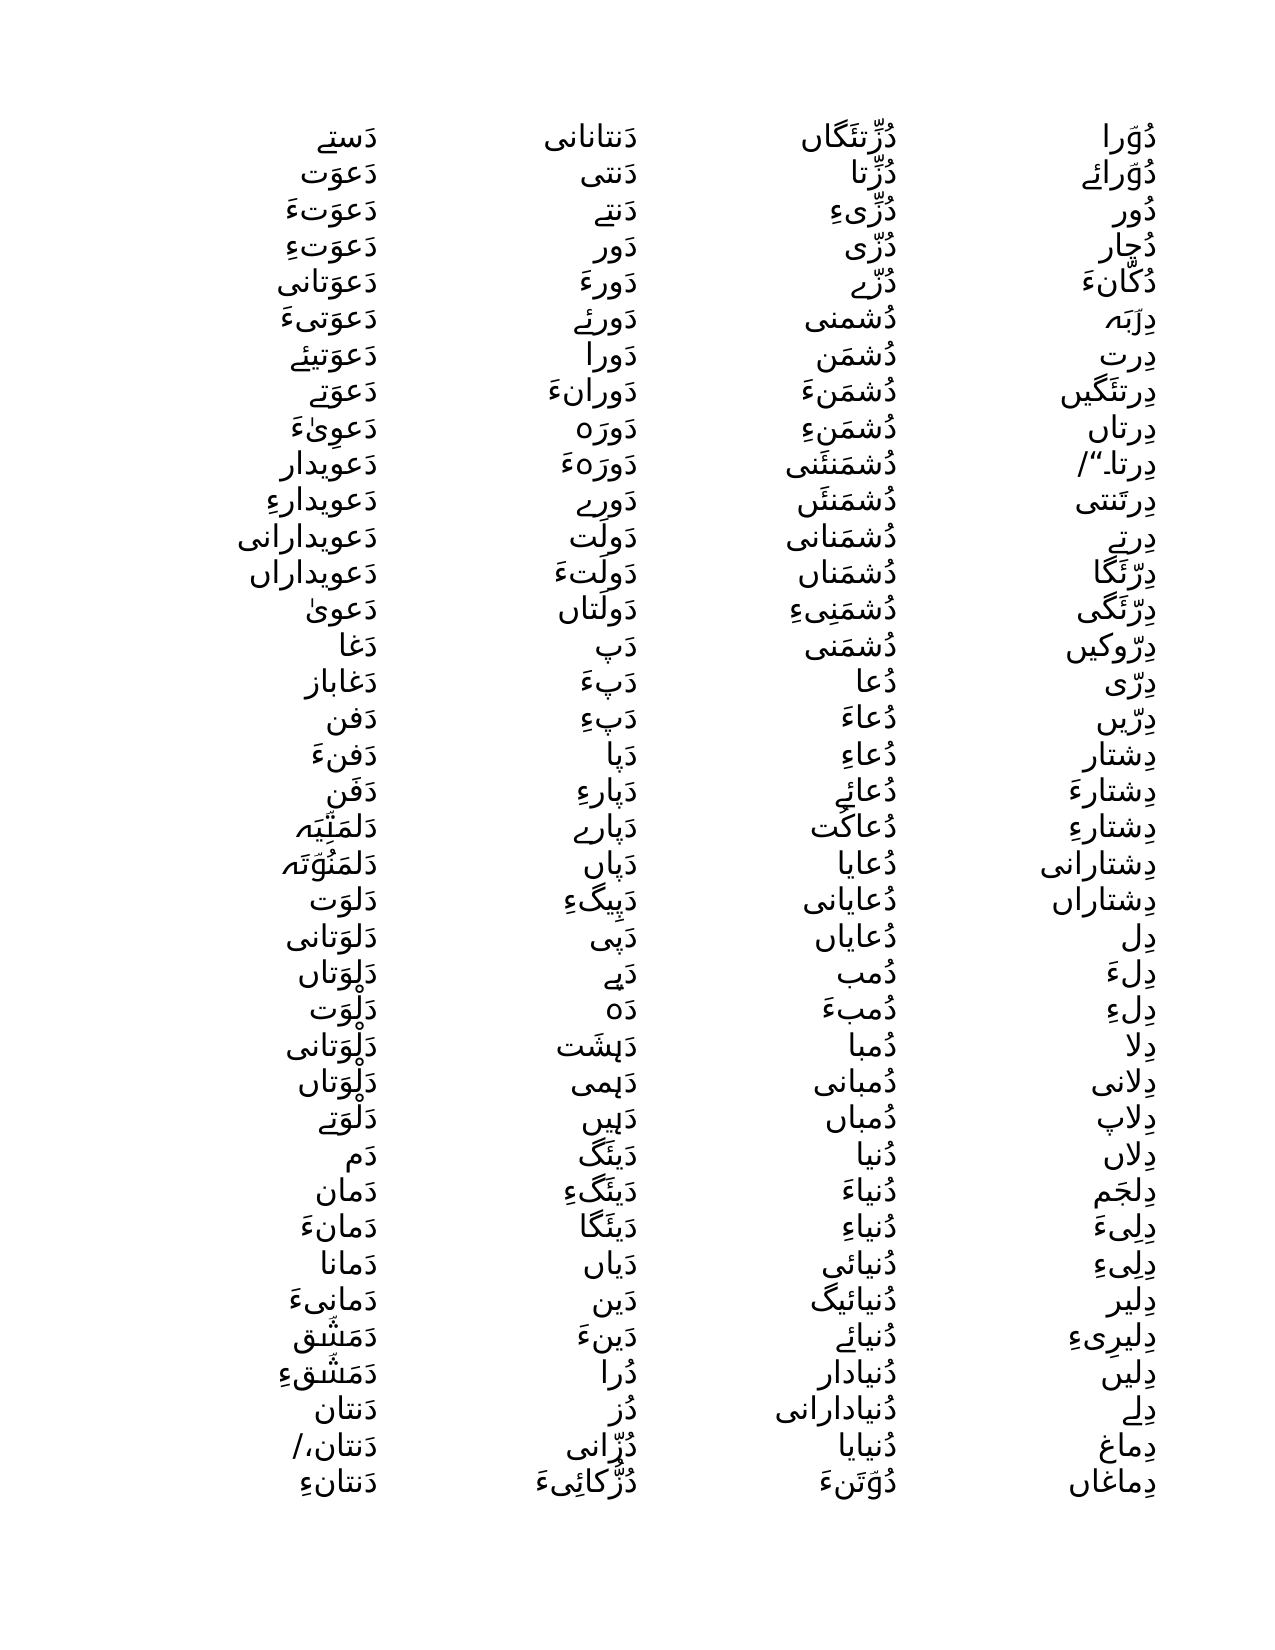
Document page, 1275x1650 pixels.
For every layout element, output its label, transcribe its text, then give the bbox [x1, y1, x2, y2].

text دِشتارانی [897, 845, 1157, 882]
text دَعوَتانی [118, 263, 378, 300]
text دِلِیءِ [897, 1245, 1157, 1281]
text دِلءِ [897, 991, 1157, 1027]
text دِرّئَگی [897, 591, 1157, 627]
text دَہ [378, 991, 637, 1027]
text دِرتا۔“/ [897, 445, 1157, 482]
text دَلْوَتانی [118, 1027, 378, 1063]
text دِلءَ [897, 954, 1157, 991]
text دَعویٰ [118, 591, 378, 627]
text دَپِیگءِ [378, 882, 637, 918]
text دَیئَگءِ [378, 1172, 637, 1209]
text دُشمَنءَ [637, 373, 897, 409]
text دُنیائی [637, 1245, 897, 1281]
text دِرتے [897, 518, 1157, 554]
text دَپے [378, 954, 637, 991]
text دِلِیءَ [897, 1209, 1157, 1245]
text دَعوَتیئے [118, 336, 378, 373]
text دَورَہ [378, 409, 637, 445]
text دُزِّتا [637, 154, 897, 191]
text دُمبا [637, 1027, 897, 1063]
text دَلْوَت [118, 991, 378, 1027]
text دَعویدار [118, 445, 378, 482]
text دُعا [637, 663, 897, 700]
text دُز [378, 1391, 637, 1427]
text دِشتارءِ [897, 809, 1157, 845]
text دِرّئَگا [897, 554, 1157, 591]
text دَنتان،/ [118, 1427, 378, 1463]
text دِلاں [897, 1136, 1157, 1172]
text دَعوَتیءَ [118, 300, 378, 336]
text دُرا [378, 1354, 637, 1391]
text دُشمَناں [637, 554, 897, 591]
text دَہیں [378, 1100, 637, 1136]
text دُوؔرائے [897, 154, 1157, 191]
text دُشمَنءِ [637, 409, 897, 445]
text دَنتانانی [378, 118, 637, 154]
text دُزّانی [378, 1427, 637, 1463]
text دُزِّتئَگاں [637, 118, 897, 154]
text دَینءَ [378, 1318, 637, 1354]
text دُزّے [637, 263, 897, 300]
text دِرت [897, 336, 1157, 373]
text دَورَہءَ [378, 445, 637, 482]
text دَہمی [378, 1063, 637, 1100]
text دَمان [118, 1172, 378, 1209]
text دَلوَتاں [118, 954, 378, 991]
text دَہشَت [378, 1027, 637, 1063]
text دِرّی [897, 663, 1157, 700]
text دُچار [897, 227, 1157, 263]
text دَپارے [378, 809, 637, 845]
text دَورے [378, 482, 637, 518]
text دِشتار [897, 736, 1157, 772]
text دِلا [897, 1027, 1157, 1063]
text دُعاءِ [637, 736, 897, 772]
text دِل [897, 918, 1157, 954]
text دِلے [897, 1391, 1157, 1427]
text دُکّانءَ [897, 263, 1157, 300]
text دَپءِ [378, 700, 637, 736]
text دَفنءَ [118, 736, 378, 772]
text دَورا [378, 336, 637, 373]
text دَلمَتِؔیَہ [118, 809, 378, 845]
text دُعایانی [637, 882, 897, 918]
text دُشمَنانی [637, 518, 897, 554]
text دِلجَم [897, 1172, 1157, 1209]
text دَستے [118, 118, 378, 154]
text دُمبءَ [637, 991, 897, 1027]
text دِلیر [897, 1281, 1157, 1318]
text دُعایا [637, 845, 897, 882]
text دَلمَنُوؔتَہ [118, 845, 378, 882]
text دُنیایا [637, 1427, 897, 1463]
text دَنتے [378, 191, 637, 227]
text دِلیں [897, 1354, 1157, 1391]
text دَلْوَتے [118, 1100, 378, 1136]
text دُمب [637, 954, 897, 991]
text دَمَشؔق [118, 1318, 378, 1354]
text دَولَتءَ [378, 554, 637, 591]
text دُمبانی [637, 1063, 897, 1100]
text دَور [378, 227, 637, 263]
text دَم [118, 1136, 378, 1172]
text دَپا [378, 736, 637, 772]
text دِرتَنتی [897, 482, 1157, 518]
text دَورانءَ [378, 373, 637, 409]
text دُشمَنی [637, 627, 897, 663]
text دُنیاءِ [637, 1209, 897, 1245]
text دُوؔرا [897, 118, 1157, 154]
text دُشمَنئَں [637, 482, 897, 518]
text دَعوَتءِ [118, 227, 378, 263]
text دَورءَ [378, 263, 637, 300]
text دُزِّیءِ [637, 191, 897, 227]
text دُشمَنئَنی [637, 445, 897, 482]
text دُزُّکائِیءَ [378, 1463, 637, 1499]
text دُعاءَ [637, 700, 897, 736]
text دُمباں [637, 1100, 897, 1136]
text دَلوَتانی [118, 918, 378, 954]
text دَنتی [378, 154, 637, 191]
text دَپءَ [378, 663, 637, 700]
text دَولَتاں [378, 591, 637, 627]
text دَمانءَ [118, 1209, 378, 1245]
text دَعویدارانی [118, 518, 378, 554]
text دَیئَگ [378, 1136, 637, 1172]
text دَمانیءَ [118, 1281, 378, 1318]
text دُنیائے [637, 1318, 897, 1354]
text دَفن [118, 700, 378, 736]
text دِلاپ [897, 1100, 1157, 1136]
text دُنیا [637, 1136, 897, 1172]
text دَولَت [378, 518, 637, 554]
text دِشتارءَ [897, 772, 1157, 809]
text دِرتاں [897, 409, 1157, 445]
text دَمَشؔقءِ [118, 1354, 378, 1391]
text دَعوَتءَ [118, 191, 378, 227]
text دُشمنی [637, 300, 897, 336]
text دِرّیں [897, 700, 1157, 736]
text دُعاکُت [637, 809, 897, 845]
text دَپاں [378, 845, 637, 882]
text دِشتاراں [897, 882, 1157, 918]
text دَپی [378, 918, 637, 954]
text دَورئے [378, 300, 637, 336]
text دَعویداراں [118, 554, 378, 591]
text دَنتانءِ [118, 1463, 378, 1499]
text دُنیادار [637, 1354, 897, 1391]
text دَنتان [118, 1391, 378, 1427]
text دَین [378, 1281, 637, 1318]
text دُزّی [637, 227, 897, 263]
text دَیاں [378, 1245, 637, 1281]
text دُنیاءَ [637, 1172, 897, 1209]
text دَلْوَتاں [118, 1063, 378, 1100]
text دَغاباز [118, 663, 378, 700]
text دِماغاں [897, 1463, 1157, 1499]
text دَعوَتے [118, 373, 378, 409]
text دِرّوکیں [897, 627, 1157, 663]
text دَلوَت [118, 882, 378, 918]
text دَمانا [118, 1245, 378, 1281]
text دُشمَنِیءِ [637, 591, 897, 627]
text دُنیائیگ [637, 1281, 897, 1318]
text دَیئَگا [378, 1209, 637, 1245]
text دَعوَت [118, 154, 378, 191]
text دِماغ [897, 1427, 1157, 1463]
text دُشمَن [637, 336, 897, 373]
text دُوؔتَنءَ [637, 1463, 897, 1499]
text دَفَن [118, 772, 378, 809]
text دَغا [118, 627, 378, 663]
text دِلانی [897, 1063, 1157, 1100]
text دَپارءِ [378, 772, 637, 809]
text دُنیادارانی [637, 1391, 897, 1427]
text دُور [897, 191, 1157, 227]
text دَعوِیٰءَ [118, 409, 378, 445]
text دُعایاں [637, 918, 897, 954]
text دَپ [378, 627, 637, 663]
text دَعویدارءِ [118, 482, 378, 518]
text دِرؔبَہ [897, 300, 1157, 336]
text دِرتئَگیں [897, 373, 1157, 409]
text دِلیرِیءِ [897, 1318, 1157, 1354]
text دُعائے [637, 772, 897, 809]
